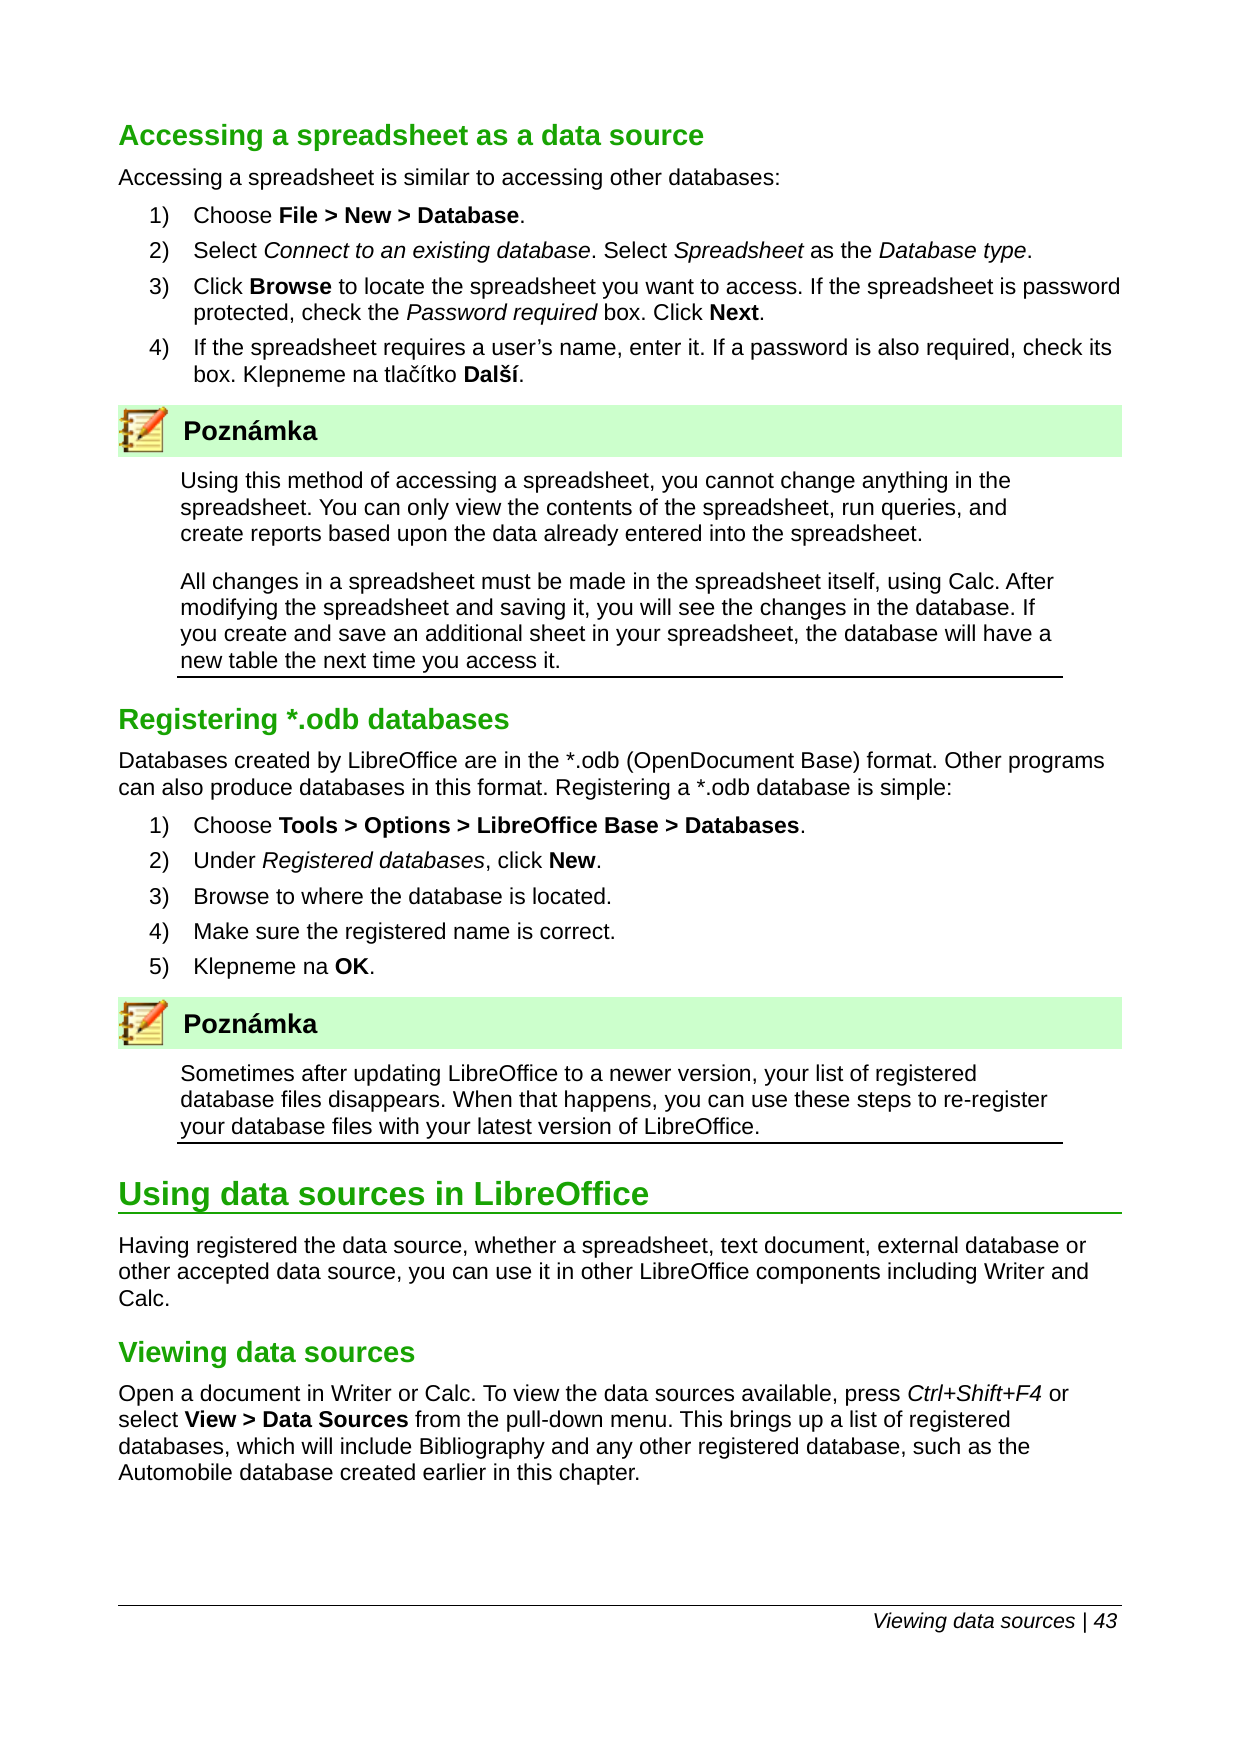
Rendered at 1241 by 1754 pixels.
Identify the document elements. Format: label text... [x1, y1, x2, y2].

list Choose Tools > Options > LibreOffice Base > Databases. [169, 812, 1122, 839]
list Accessing a spreadsheet is similar to accessing other databases: [118, 163, 1122, 190]
text All changes in a spreadsheet must be made in the spreadsheet itself, using Calc. After modifying the spreadsheet and saving it, you will see the changes in the database. If you create and save an additional sheet in your spreadsheet, the database will have a new table the next time you access it. [177, 564, 1063, 676]
list Klepneme na OK. [169, 953, 1122, 979]
picture [119, 998, 170, 1049]
list Make sure the registered name is correct. [169, 918, 1122, 944]
subtitle Registering *.odb databases [118, 702, 1122, 735]
text Using this method of accessing a spreadsheet, you cannot change anything in the spreadsheet. You can only view the contents of the spreadsheet, run queries, and create reports based upon the data already entered into the spreadsheet. [177, 464, 1063, 547]
text Open a document in Writer or Calc. To view the data sources available, press Ctrl+Shift+F4 or select View > Data Sources from the pull-down menu. This brings up a list of registered databases, which will include Bibliography and any other registered database, such as the Automobile database created earlier in this chapter. [118, 1380, 1122, 1485]
list Click Browse to locate the spreadsheet you want to access. If the spreadsheet is password protected, check the Password required box. Click Next. [169, 273, 1122, 325]
list Choose File > New > Database. [169, 202, 1122, 229]
subtitle Accessing a spreadsheet as a data source [118, 118, 1122, 152]
subtitle Poznámka [118, 997, 1122, 1049]
text Sometimes after updating LibreOffice to a newer version, your list of registered database files disappears. When that happens, you can use these steps to re-register your database files with your latest version of LibreOffice. [177, 1057, 1063, 1142]
list Select Connect to an existing database. Select Spreadsheet as the Database type. [169, 237, 1122, 264]
text Having registered the data source, whether a spreadsheet, text document, external database or other accepted data source, you can use it in other LibreOffice components including Writer and Calc. [118, 1232, 1122, 1311]
picture [119, 405, 170, 456]
subtitle Viewing data sources [118, 1334, 1122, 1368]
list Browse to where the database is located. [169, 883, 1122, 909]
list If the spreadsheet requires a user’s name, enter it. If a password is also required, check its box. Klepneme na tlačítko Další. [169, 334, 1122, 387]
list Under Registered databases, click New. [169, 847, 1122, 874]
subtitle Using data sources in LibreOffice [118, 1174, 1122, 1212]
text Databases created by LibreOffice are in the *.odb (OpenDocument Base) format. Other programs can also produce databases in this format. Registering a *.odb database is simple: [118, 747, 1122, 800]
subtitle Poznámka [118, 405, 1122, 457]
